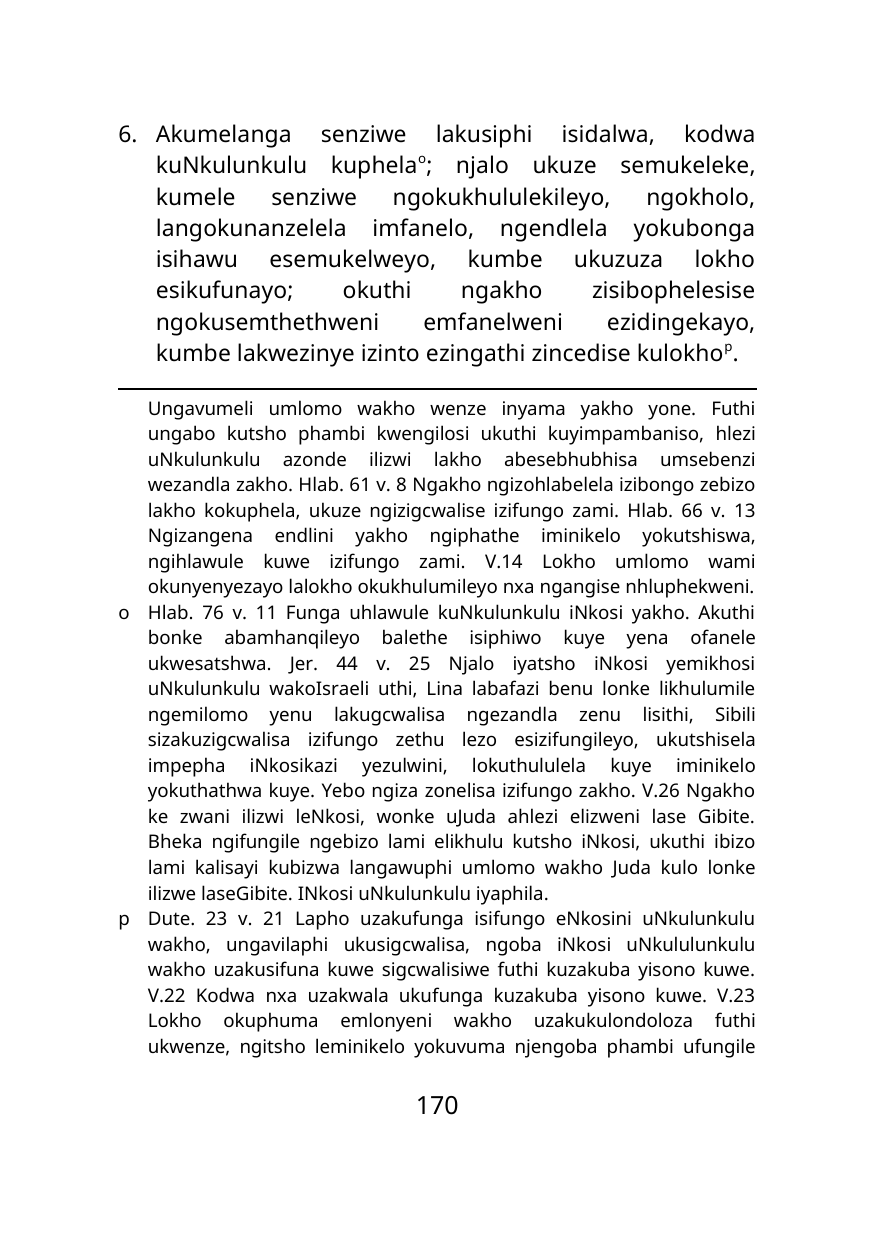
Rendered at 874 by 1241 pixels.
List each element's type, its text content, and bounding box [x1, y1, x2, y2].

list Dute. 23 v. 21 Lapho uzakufunga isifungo eNkosini uNkulunkulu wakho, ungavilaphi ukusigcwalisa, ngoba iNkosi uNkululunkulu wakho uzakusifuna kuwe sigcwalisiwe futhi kuzakuba yisono kuwe. V.22 Kodwa nxa uzakwala ukufunga kuzakuba yisono kuwe. V.23 Lokho okuphuma emlonyeni wakho uzakukulondoloza futhi ukwenze, ngitsho leminikelo yokuvuma njengoba phambi ufungile [118, 905, 756, 1058]
list Hlab. 76 v. 11 Funga uhlawule kuNkulunkulu iNkosi yakho. Akuthi bonke abamhanqileyo balethe isiphiwo kuye yena ofanele ukwesatshwa. Jer. 44 v. 25 Njalo iyatsho iNkosi yemikhosi uNkulunkulu wakoIsraeli uthi, Lina labafazi benu lonke likhulumile ngemilomo yenu lakugcwalisa ngezandla zenu lisithi, Sibili sizakuzigcwalisa izifungo zethu lezo esizifungileyo, ukutshisela impepha iNkosikazi yezulwini, lokuthululela kuye iminikelo yokuthathwa kuye. Yebo ngiza zonelisa izifungo zakho. V.26 Ngakho ke zwani ilizwi leNkosi, wonke uJuda ahlezi elizweni lase Gibite. Bheka ngifungile ngebizo lami elikhulu kutsho iNkosi, ukuthi ibizo lami kalisayi kubizwa langawuphi umlomo wakho Juda kulo lonke ilizwe laseGibite. INkosi uNkulunkulu iyaphila. [118, 599, 756, 905]
list Ungavumeli umlomo wakho wenze inyama yakho yone. Futhi ungabo kutsho phambi kwengilosi ukuthi kuyimpambaniso, hlezi uNkulunkulu azonde ilizwi lakho abesebhubhisa umsebenzi wezandla zakho. Hlab. 61 v. 8 Ngakho ngizohlabelela izibongo zebizo lakho kokuphela, ukuze ngizigcwalise izifungo zami. Hlab. 66 v. 13 Ngizangena endlini yakho ngiphathe iminikelo yokutshiswa, ngihlawule kuwe izifungo zami. V.14 Lokho umlomo wami okunyenyezayo lalokho okukhulumileyo nxa ngangise nhluphekweni. [118, 395, 756, 599]
list Akumelanga senziwe lakusiphi isidalwa, kodwa kuNkulunkulu kuphela; njalo ukuze semukeleke, kumele senziwe ngokukhululekileyo, ngokholo, langokunanzelela imfanelo, ngendlela yokubonga isihawu esemukelweyo, kumbe ukuzuza lokho esikufunayo; okuthi ngakho zisibophelesise ngokusemthethweni emfanelweni ezidingekayo, kumbe lakwezinye izinto ezingathi zincedise kulokho. [118, 118, 756, 368]
